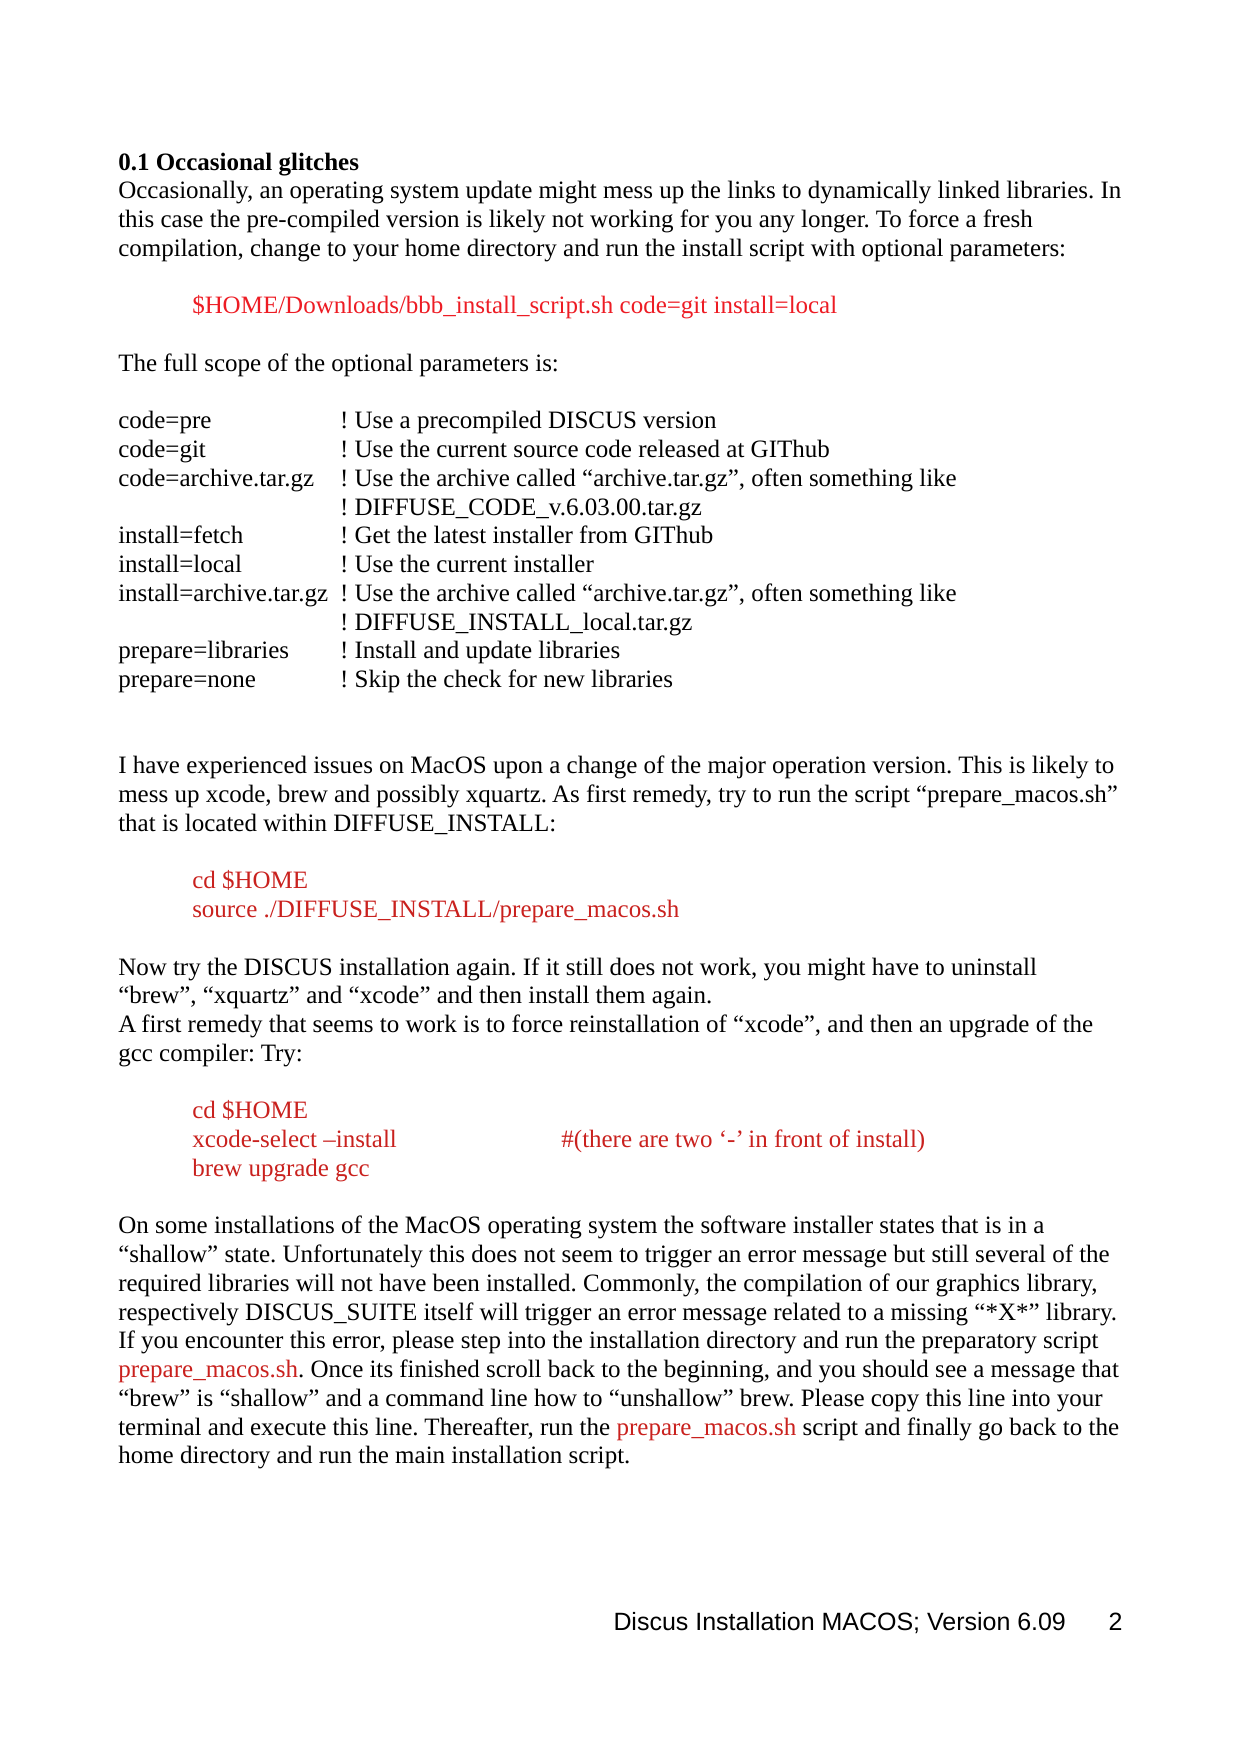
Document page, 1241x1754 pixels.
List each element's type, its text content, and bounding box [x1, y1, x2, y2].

text brew upgrade gcc [118, 1153, 1122, 1182]
text prepare=libraries ! Install and update libraries [118, 636, 1122, 664]
text On some installations of the MacOS operating system the software installer states that is in a “shallow” state. Unfortunately this does not seem to trigger an error message but still several of the required libraries will not have been installed. Commonly, the compilation of our graphics library, respectively DISCUS_SUITE itself will trigger an error message related to a missing “*X*” library. If you encounter this error, please step into the installation directory and run the preparatory script prepare_macos.sh. Once its finished scroll back to the beginning, and you should see a message that “brew” is “shallow” and a command line how to “unshallow” brew. Please copy this line into your terminal and execute this line. Thereafter, run the prepare_macos.sh script and finally go back to the home directory and run the main installation script. [118, 1211, 1122, 1469]
text code=archive.tar.gz ! Use the archive called “archive.tar.gz”, often something like [118, 463, 1122, 492]
text $HOME/Downloads/bbb_install_script.sh code=git install=local [118, 291, 1122, 319]
text install=archive.tar.gz ! Use the archive called “archive.tar.gz”, often something like [118, 578, 1122, 607]
text cd $HOME [118, 1096, 1122, 1124]
text xcode-select –install #(there are two ‘-’ in front of install) [118, 1124, 1122, 1153]
text ! DIFFUSE_CODE_v.6.03.00.tar.gz [118, 492, 1122, 521]
text cd $HOME [118, 866, 1122, 894]
text I have experienced issues on MacOS upon a change of the major operation version. This is likely to mess up xcode, brew and possibly xquartz. As first remedy, try to run the script “prepare_macos.sh” that is located within DIFFUSE_INSTALL: [118, 751, 1122, 837]
text install=fetch ! Get the latest installer from GIThub [118, 521, 1122, 549]
text install=local ! Use the current installer [118, 549, 1122, 578]
text A first remedy that seems to work is to force reinstallation of “xcode”, and then an upgrade of the gcc compiler: Try: [118, 1009, 1122, 1067]
text Now try the DISCUS installation again. If it still does not work, you might have to uninstall “brew”, “xquartz” and “xcode” and then install them again. [118, 952, 1122, 1009]
text The full scope of the optional parameters is: [118, 348, 1122, 377]
text prepare=none ! Skip the check for new libraries [118, 664, 1122, 693]
text code=pre ! Use a precompiled DISCUS version [118, 406, 1122, 434]
text ! DIFFUSE_INSTALL_local.tar.gz [118, 607, 1122, 636]
text Occasionally, an operating system update might mess up the links to dynamically linked libraries. In this case the pre-compiled version is likely not working for you any longer. To force a fresh compilation, change to your home directory and run the install script with optional parameters: [118, 176, 1122, 262]
text 0.1 Occasional glitches [118, 147, 1122, 176]
text source ./DIFFUSE_INSTALL/prepare_macos.sh [118, 894, 1122, 923]
text code=git ! Use the current source code released at GIThub [118, 434, 1122, 463]
